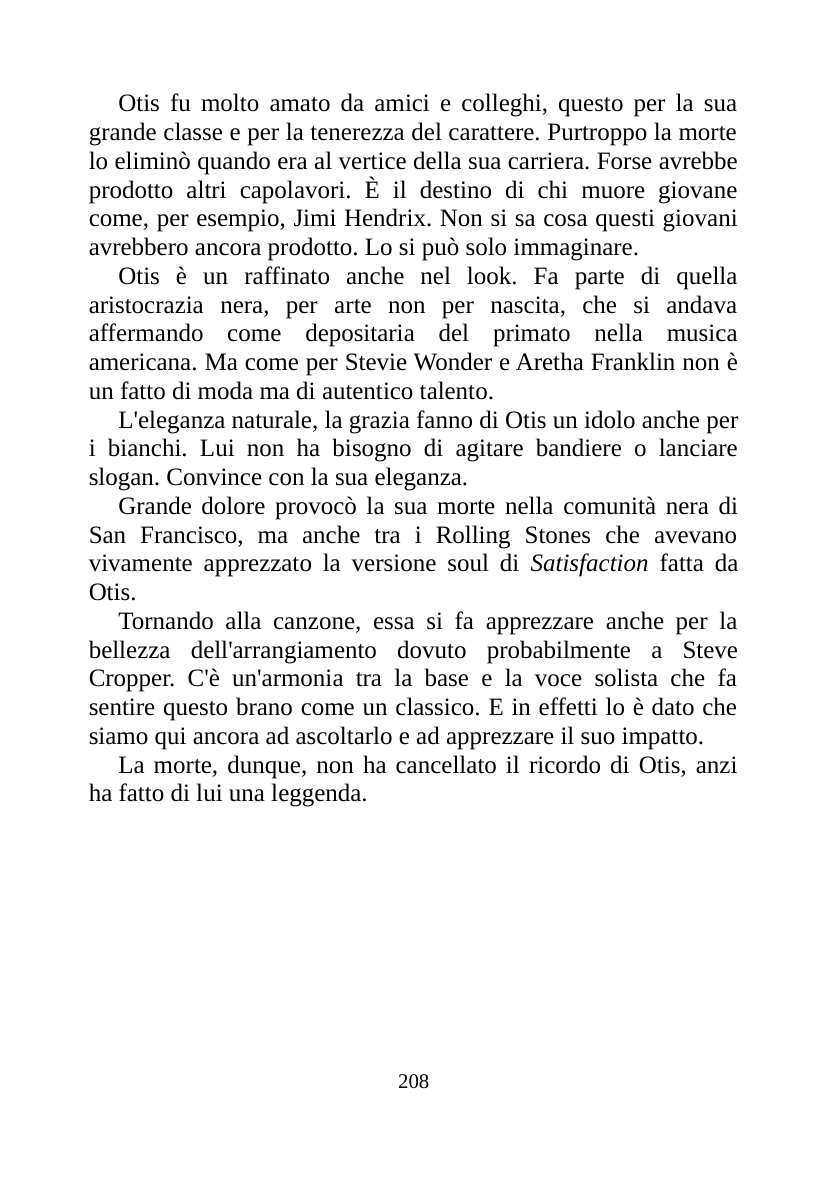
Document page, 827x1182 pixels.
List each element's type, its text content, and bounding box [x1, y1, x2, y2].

text La morte, dunque, non ha cancellato il ricordo di Otis, anzi ha fatto di lui una leggenda. [88, 750, 738, 807]
text Otis fu molto amato da amici e colleghi, questo per la sua grande classe e per la tenerezza del carattere. Purtroppo la morte lo eliminò quando era al vertice della sua carriera. Forse avrebbe prodotto altri capolavori. È il destino di chi muore giovane come, per esempio, Jimi Hendrix. Non si sa cosa questi giovani avrebbero ancora prodotto. Lo si può solo immaginare. [88, 88, 738, 261]
text Grande dolore provocò la sua morte nella comunità nera di San Francisco, ma anche tra i Rolling Stones che avevano vivamente apprezzato la versione soul di Satisfaction fatta da Otis. [88, 491, 738, 606]
text Tornando alla canzone, essa si fa apprezzare anche per la bellezza dell'arrangiamento dovuto probabilmente a Steve Cropper. C'è un'armonia tra la base e la voce solista che fa sentire questo brano come un classico. E in effetti lo è dato che siamo qui ancora ad ascoltarlo e ad apprezzare il suo impatto. [88, 606, 738, 750]
text Otis è un raffinato anche nel look. Fa parte di quella aristocrazia nera, per arte non per nascita, che si andava affermando come depositaria del primato nella musica americana. Ma come per Stevie Wonder e Aretha Franklin non è un fatto di moda ma di autentico talento. [88, 261, 738, 405]
text L'eleganza naturale, la grazia fanno di Otis un idolo anche per i bianchi. Lui non ha bisogno di agitare bandiere o lanciare slogan. Convince con la sua eleganza. [88, 405, 738, 491]
